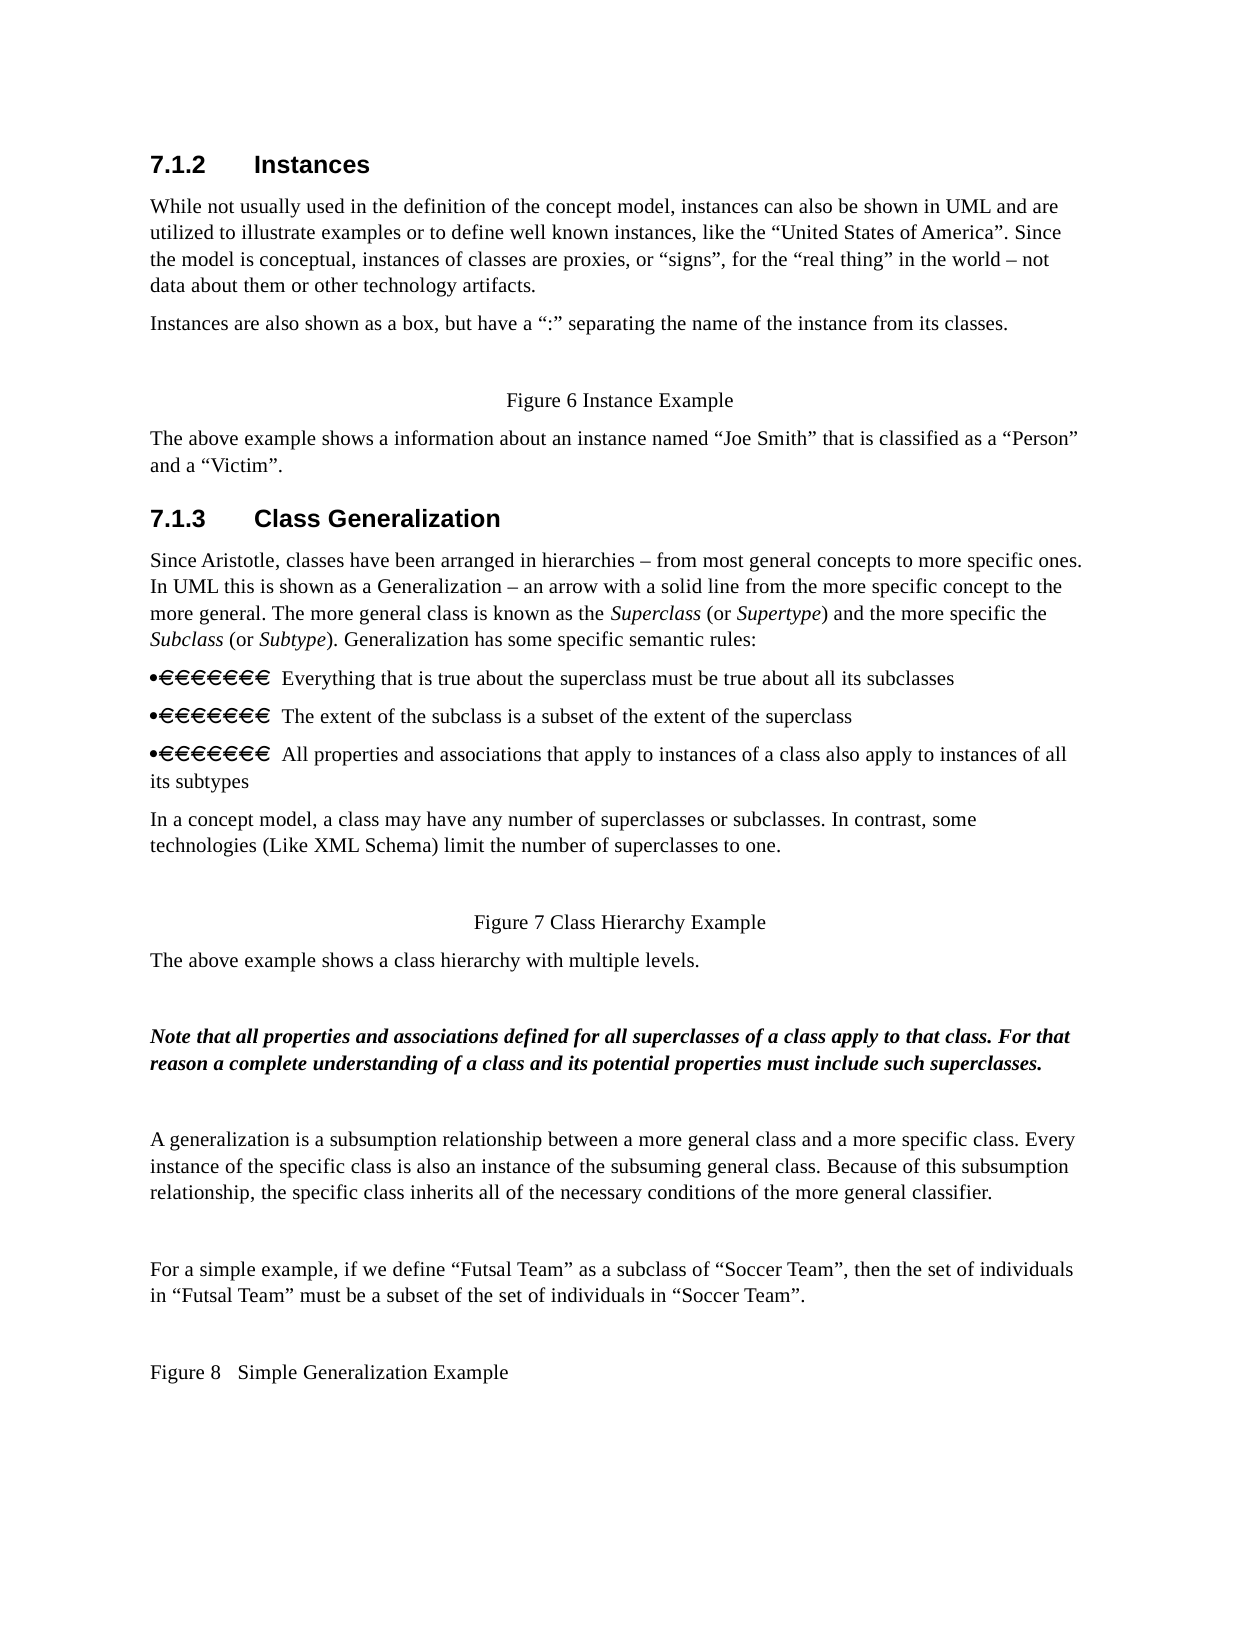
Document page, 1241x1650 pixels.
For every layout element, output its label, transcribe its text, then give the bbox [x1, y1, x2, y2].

text Figure 7 Class Hierarchy Example [150, 909, 1090, 934]
text While not usually used in the definition of the concept model, instances can also be shown in UML and are utilized to illustrate examples or to define well known instances, like the “United States of America”. Since the model is conceptual, instances of classes are proxies, or “signs”, for the “real thing” in the world – not data about them or other technology artifacts. [150, 194, 1090, 297]
text Instances are also shown as a box, but have a “:” separating the name of the instance from its classes. [150, 311, 1090, 335]
text Since Aristotle, classes have been arranged in hierarchies – from most general concepts to more specific ones. In UML this is shown as a Generalization – an arrow with a solid line from the more specific concept to the more general. The more general class is known as the Superclass (or Supertype) and the more specific the Subclass (or Subtype). Generalization has some specific semantic rules: [150, 548, 1090, 651]
text Figure 6 Instance Example [150, 388, 1090, 412]
text Figure 8 Simple Generalization Example [150, 1359, 1090, 1383]
subtitle Instances [150, 150, 1090, 179]
text · Everything that is true about the superclass must be true about all its subclasses [150, 666, 1090, 689]
text The above example shows a class hierarchy with multiple levels. [150, 948, 1090, 972]
text For a simple example, if we define “Futsal Team” as a subclass of “Soccer Team”, then the set of individuals in “Futsal Team” must be a subset of the set of individuals in “Soccer Team”. [150, 1257, 1090, 1307]
text · All properties and associations that apply to instances of a class also apply to instances of all its subtypes [150, 742, 1090, 792]
text A generalization is a subsumption relationship between a more general class and a more specific class. Every instance of the specific class is also an instance of the subsuming general class. Because of this subsumption relationship, the specific class inherits all of the necessary conditions of the more general classifier. [150, 1127, 1090, 1204]
subtitle Class Generalization [150, 504, 1090, 533]
text Note that all properties and associations defined for all superclasses of a class apply to that class. For that reason a complete understanding of a class and its potential properties must include such superclasses. [150, 1024, 1090, 1075]
text In a concept model, a class may have any number of superclasses or subclasses. In contrast, some technologies (Like XML Schema) limit the number of superclasses to one. [150, 807, 1090, 857]
text · The extent of the subclass is a subset of the extent of the superclass [150, 704, 1090, 728]
text The above example shows a information about an instance named “Joe Smith” that is classified as a “Person” and a “Victim”. [150, 426, 1090, 476]
